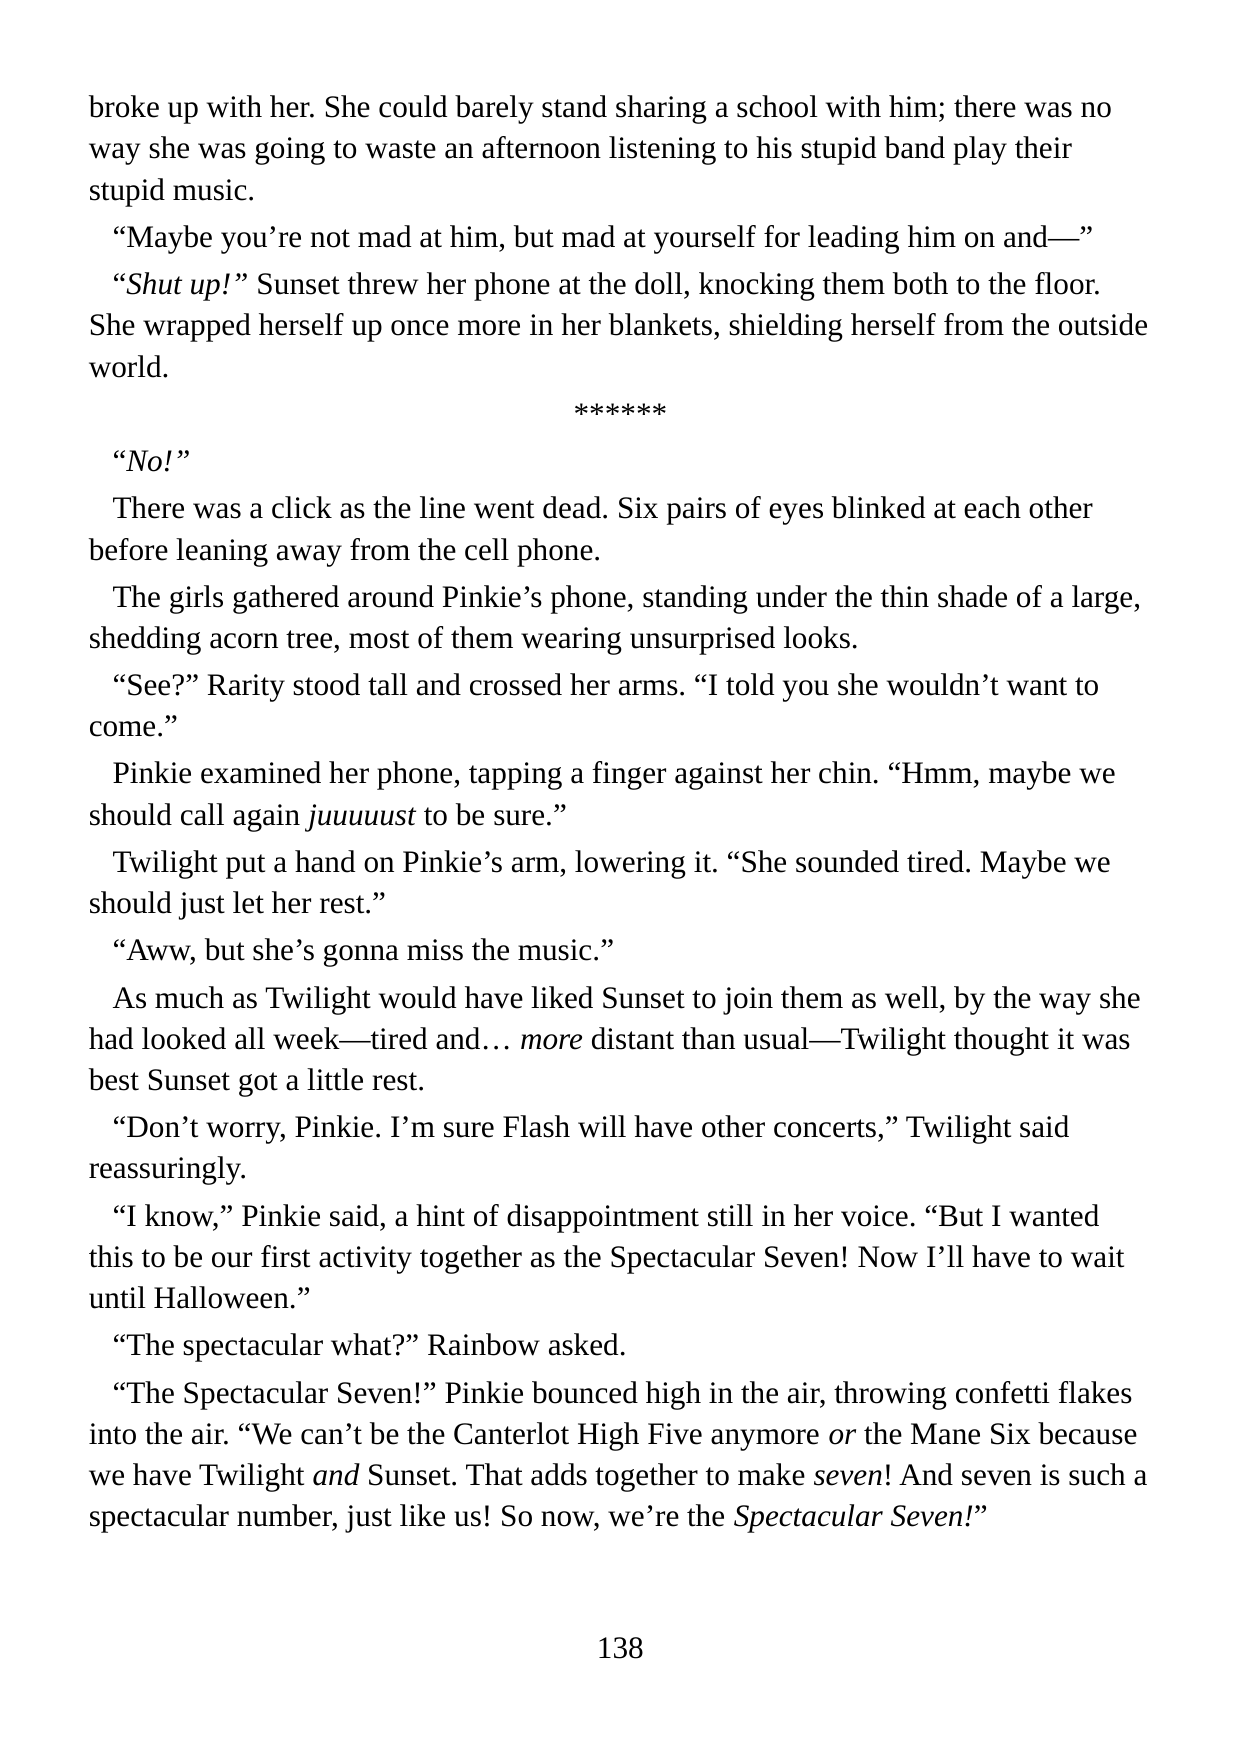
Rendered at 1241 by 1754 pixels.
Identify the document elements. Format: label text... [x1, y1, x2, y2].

text ****** [88, 395, 1152, 431]
text “The spectacular what?” Rainbow asked. [88, 1327, 1152, 1363]
text broke up with her. She could barely stand sharing a school with him; there was no way she was going to waste an afternoon listening to his stupid band play their stupid music. [88, 88, 1152, 207]
text “Aww, but she’s gonna miss the music.” [88, 932, 1152, 968]
text “See?” Rarity stood tall and crossed her arms. “I told you she wouldn’t want to come.” [88, 666, 1152, 743]
text As much as Twilight would have liked Sunset to join them as well, by the way she had looked all week—tired and… more distant than usual—Twilight thought it was best Sunset got a little rest. [88, 979, 1152, 1097]
text “I know,” Pinkie said, a hint of disappointment still in her voice. “But I wanted this to be our first activity together as the Spectacular Seven! Now I’ll have to wait until Halloween.” [88, 1197, 1152, 1315]
text “Maybe you’re not mad at him, but mad at yourself for leading him on and—” [88, 218, 1152, 254]
text “No!” [88, 442, 1152, 478]
text There was a click as the line went dead. Six pairs of eyes blinked at each other before leaning away from the cell phone. [88, 489, 1152, 567]
text “The Spectacular Seven!” Pinkie bounced high in the air, throwing confetti flakes into the air. “We can’t be the Canterlot High Five anymore or the Mane Six because we have Twilight and Sunset. That adds together to make seven! And seven is such a spectacular number, just like us! So now, we’re the Spectacular Seven!” [88, 1374, 1152, 1533]
text “Shut up!” Sunset threw her phone at the doll, knocking them both to the floor. She wrapped herself up once more in her blankets, shielding herself from the outside world. [88, 265, 1152, 384]
text Twilight put a hand on Pinkie’s arm, lowering it. “She sounded tired. Maybe we should just let her rest.” [88, 843, 1152, 920]
text “Don’t worry, Pinkie. I’m sure Flash will have other concerts,” Twilight said reassuringly. [88, 1108, 1152, 1186]
text Pinkie examined her phone, tapping a finger against her chin. “Hmm, maybe we should call again juuuuust to be sure.” [88, 755, 1152, 832]
text The girls gathered around Pinkie’s phone, standing under the thin shade of a large, shedding acorn tree, most of them wearing unsurprised looks. [88, 578, 1152, 655]
